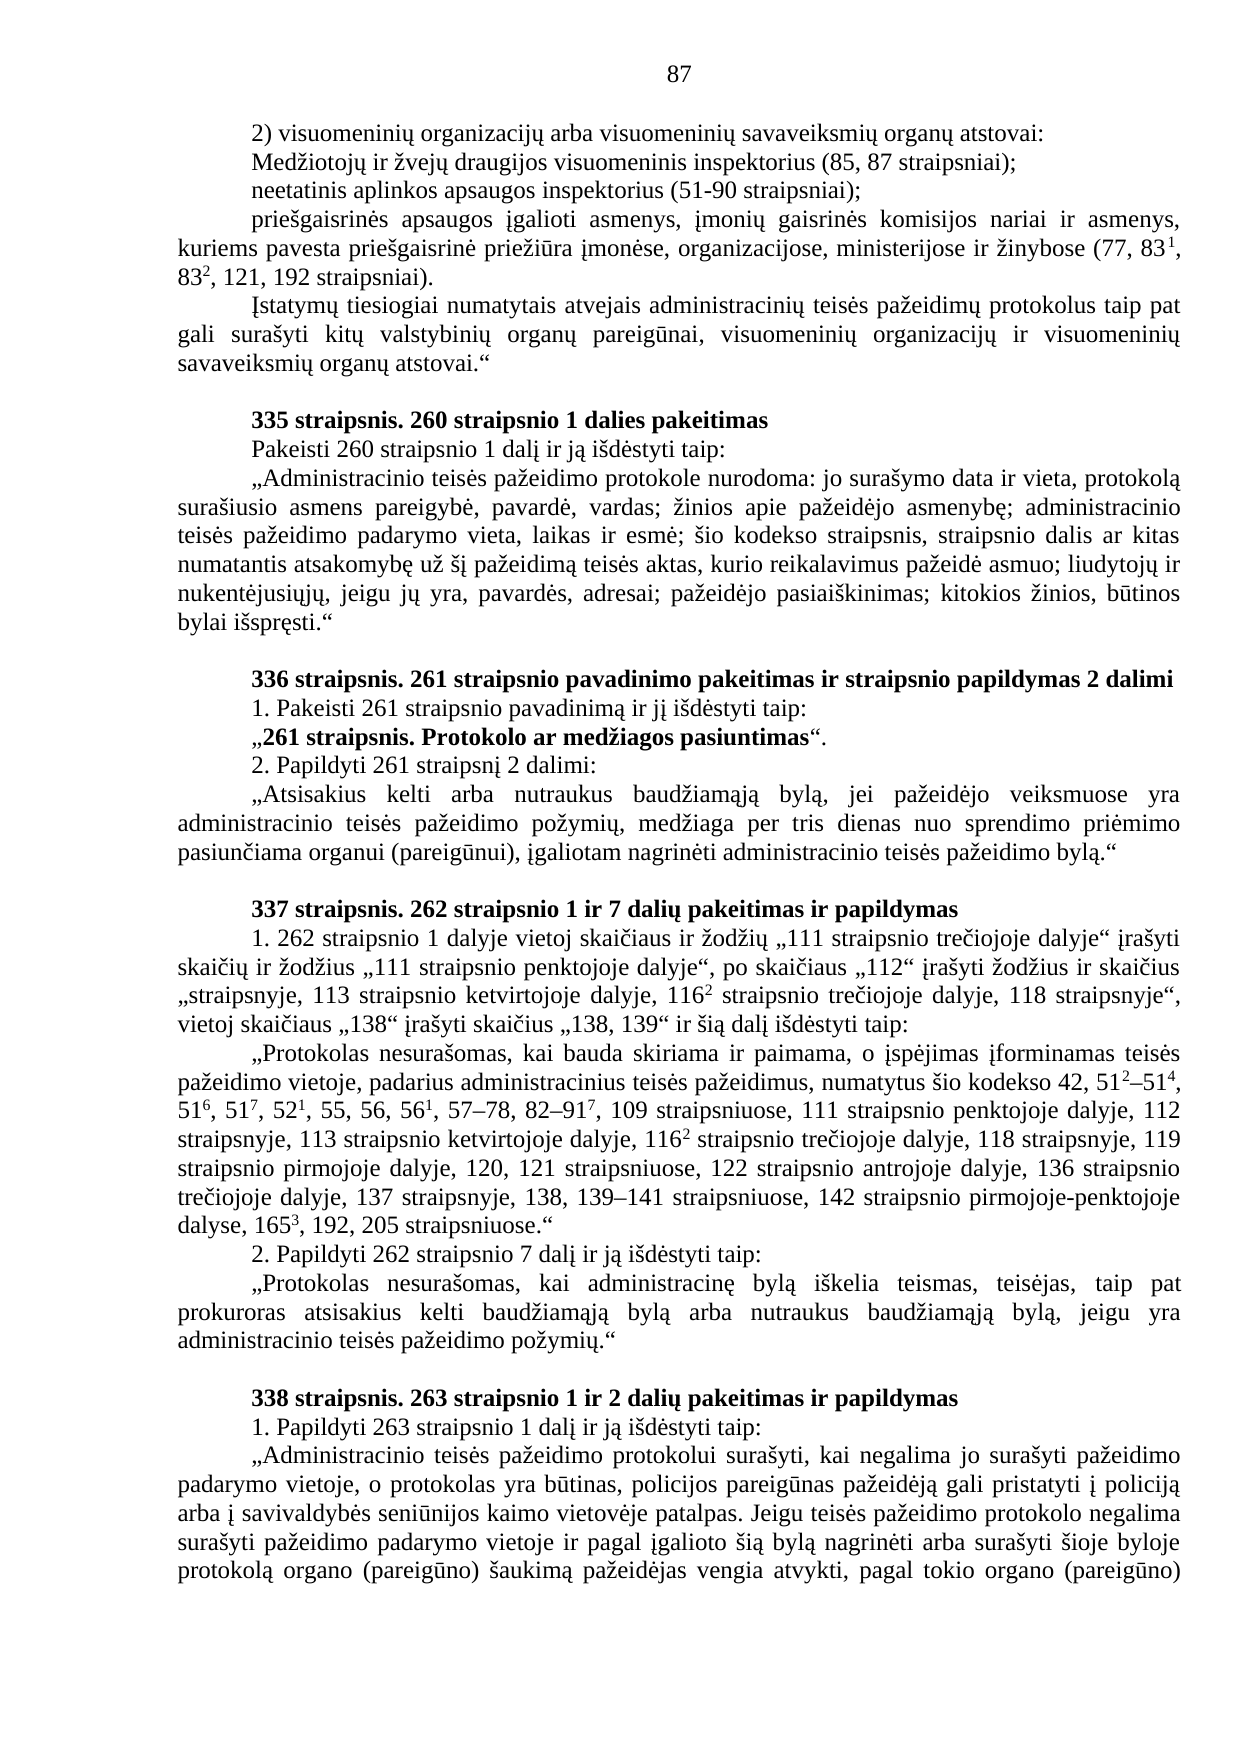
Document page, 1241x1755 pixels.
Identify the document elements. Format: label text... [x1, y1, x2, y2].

text 1. Papildyti 263 straipsnio 1 dalį ir ją išdėstyti taip: [177, 1412, 1181, 1441]
text Pakeisti 260 straipsnio 1 dalį ir ją išdėstyti taip: [177, 434, 1181, 463]
text 2. Papildyti 261 straipsnį 2 dalimi: [177, 751, 1181, 779]
text 336 straipsnis. 261 straipsnio pavadinimo pakeitimas ir straipsnio papildymas 2 dalimi [251, 664, 1181, 693]
text 337 straipsnis. 262 straipsnio 1 ir 7 dalių pakeitimas ir papildymas [177, 894, 1181, 923]
text „Atsisakius kelti arba nutraukus baudžiamąją bylą, jei pažeidėjo veiksmuose yra administracinio teisės pažeidimo požymių, medžiaga per tris dienas nuo sprendimo priėmimo pasiunčiama organui (pareigūnui), įgaliotam nagrinėti administracinio teisės pažeidimo bylą.“ [177, 779, 1181, 866]
text Įstatymų tiesiogiai numatytais atvejais administracinių teisės pažeidimų protokolus taip pat gali surašyti kitų valstybinių organų pareigūnai, visuomeninių organizacijų ir visuomeninių savaveiksmių organų atstovai.“ [177, 291, 1181, 377]
text 2. Papildyti 262 straipsnio 7 dalį ir ją išdėstyti taip: [177, 1239, 1181, 1268]
text 1. 262 straipsnio 1 dalyje vietoj skaičiaus ir žodžių „111 straipsnio trečiojoje dalyje“ įrašyti skaičių ir žodžius „111 straipsnio penktojoje dalyje“, po skaičiaus „112“ įrašyti žodžius ir skaičius „straipsnyje, 113 straipsnio ketvirtojoje dalyje, 1162 straipsnio trečiojoje dalyje, 118 straipsnyje“, vietoj skaičiaus „138“ įrašyti skaičius „138, 139“ ir šią dalį išdėstyti taip: [177, 923, 1181, 1038]
text „Protokolas nesurašomas, kai administracinę bylą iškelia teismas, teisėjas, taip pat prokuroras atsisakius kelti baudžiamąją bylą arba nutraukus baudžiamąją bylą, jeigu yra administracinio teisės pažeidimo požymių.“ [177, 1268, 1181, 1354]
text „261 straipsnis. Protokolo ar medžiagos pasiuntimas“. [177, 722, 1181, 751]
text 2) visuomeninių organizacijų arba visuomeninių savaveiksmių organų atstovai: [177, 118, 1181, 147]
text Medžiotojų ir žvejų draugijos visuomeninis inspektorius (85, 87 straipsniai); [177, 147, 1181, 176]
text 335 straipsnis. 260 straipsnio 1 dalies pakeitimas [177, 406, 1181, 434]
text priešgaisrinės apsaugos įgalioti asmenys, įmonių gaisrinės komisijos nariai ir asmenys, kuriems pavesta priešgaisrinė priežiūra įmonėse, organizacijose, ministerijose ir žinybose (77, 831, 832, 121, 192 straipsniai). [177, 204, 1181, 291]
text „Protokolas nesurašomas, kai bauda skiriama ir paimama, o įspėjimas įforminamas teisės pažeidimo vietoje, padarius administracinius teisės pažeidimus, numatytus šio kodekso 42, 512–514, 516, 517, 521, 55, 56, 561, 57–78, 82–917, 109 straipsniuose, 111 straipsnio penktojoje dalyje, 112 straipsnyje, 113 straipsnio ketvirtojoje dalyje, 1162 straipsnio trečiojoje dalyje, 118 straipsnyje, 119 straipsnio pirmojoje dalyje, 120, 121 straipsniuose, 122 straipsnio antrojoje dalyje, 136 straipsnio trečiojoje dalyje, 137 straipsnyje, 138, 139–141 straipsniuose, 142 straipsnio pirmojoje-penktojoje dalyse, 1653, 192, 205 straipsniuose.“ [177, 1038, 1181, 1239]
text „Administracinio teisės pažeidimo protokole nurodoma: jo surašymo data ir vieta, protokolą surašiusio asmens pareigybė, pavardė, vardas; žinios apie pažeidėjo asmenybę; administracinio teisės pažeidimo padarymo vieta, laikas ir esmė; šio kodekso straipsnis, straipsnio dalis ar kitas numatantis atsakomybę už šį pažeidimą teisės aktas, kurio reikalavimus pažeidė asmuo; liudytojų ir nukentėjusiųjų, jeigu jų yra, pavardės, adresai; pažeidėjo pasiaiškinimas; kitokios žinios, būtinos bylai išspręsti.“ [177, 463, 1181, 636]
text „Administracinio teisės pažeidimo protokolui surašyti, kai negalima jo surašyti pažeidimo padarymo vietoje, o protokolas yra būtinas, policijos pareigūnas pažeidėją gali pristatyti į policiją arba į savivaldybės seniūnijos kaimo vietovėje patalpas. Jeigu teisės pažeidimo protokolo negalima surašyti pažeidimo padarymo vietoje ir pagal įgalioto šią bylą nagrinėti arba surašyti šioje byloje protokolą organo (pareigūno) šaukimą pažeidėjas vengia atvykti, pagal tokio organo (pareigūno) [177, 1441, 1181, 1584]
text neetatinis aplinkos apsaugos inspektorius (51-90 straipsniai); [177, 176, 1181, 204]
text 1. Pakeisti 261 straipsnio pavadinimą ir jį išdėstyti taip: [177, 693, 1181, 722]
text 338 straipsnis. 263 straipsnio 1 ir 2 dalių pakeitimas ir papildymas [177, 1383, 1181, 1412]
